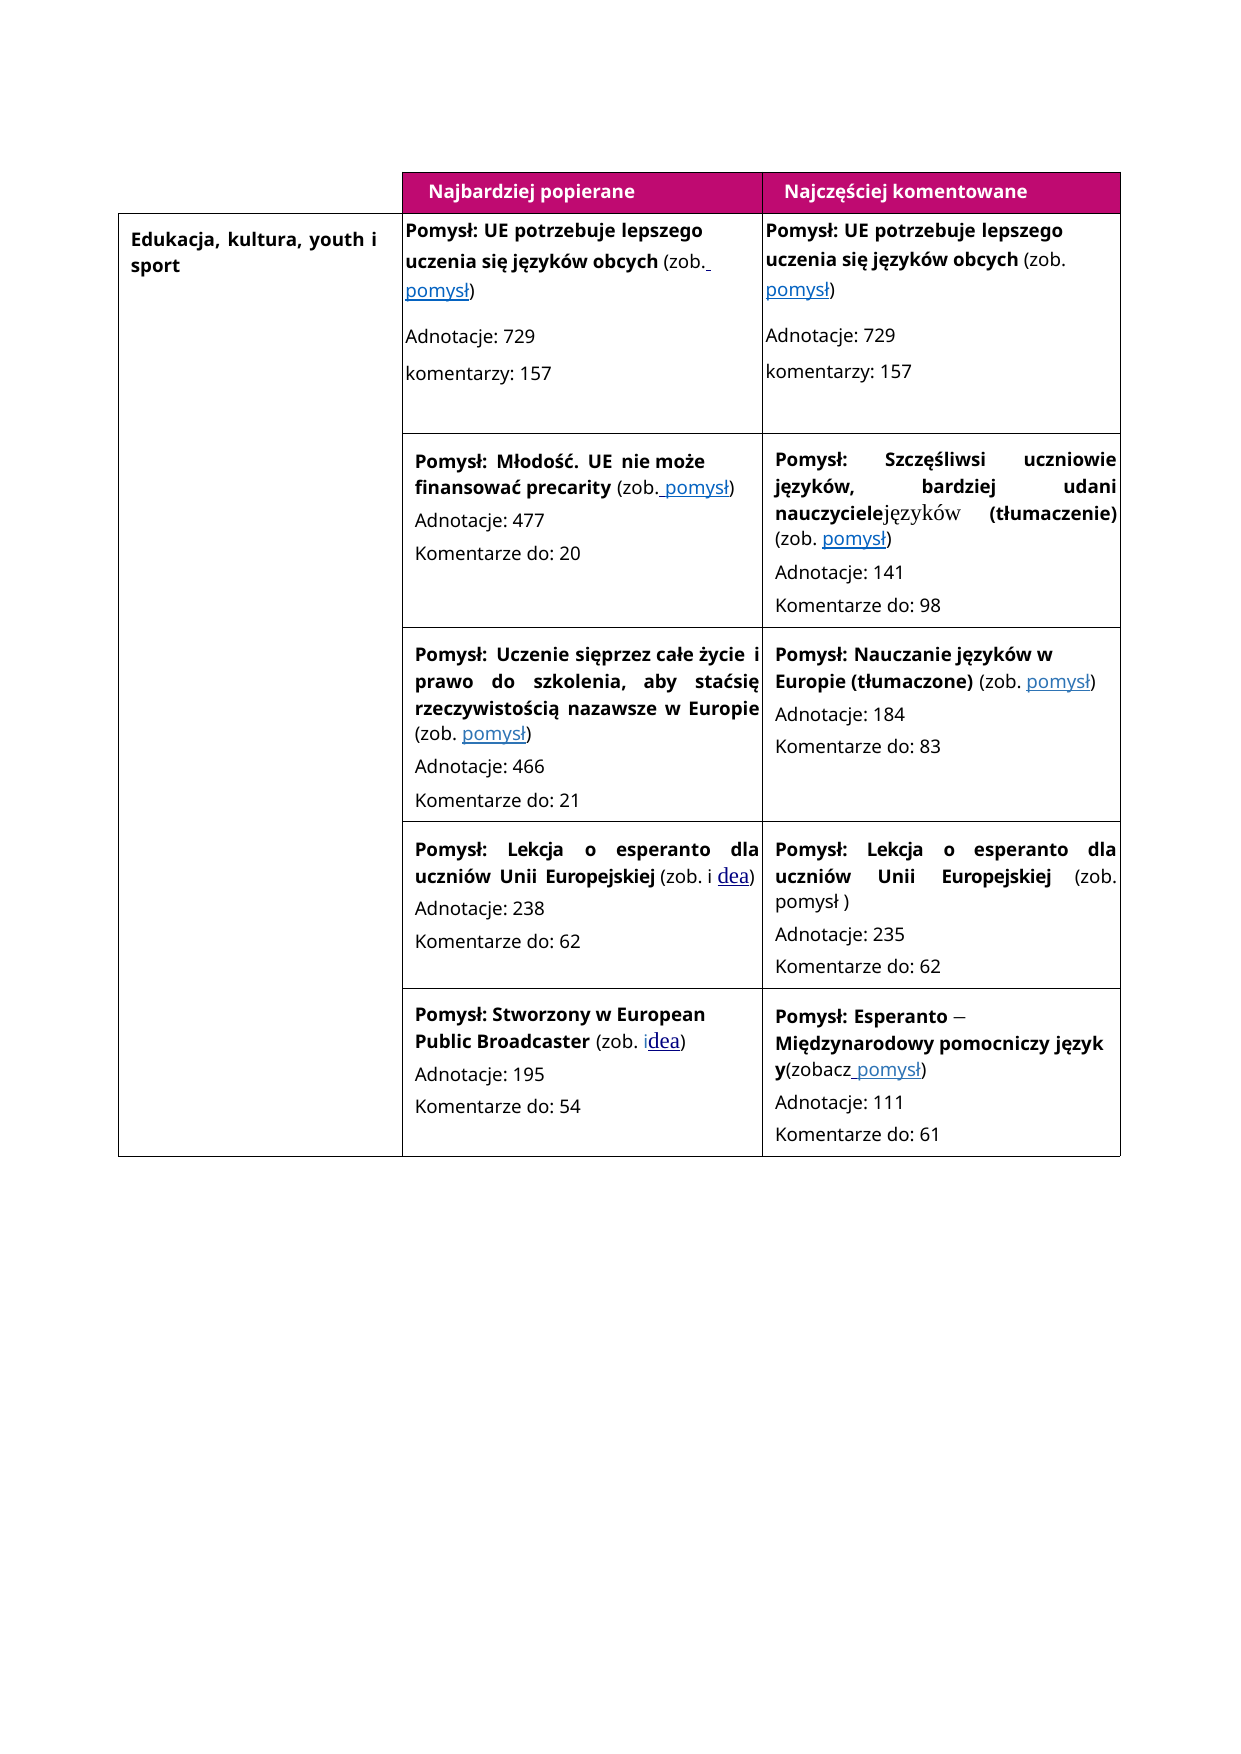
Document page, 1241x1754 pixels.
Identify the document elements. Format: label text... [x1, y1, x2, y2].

table_header [763, 173, 784, 213]
table_cell Pomysł: Uczenie sięprzez całe życie i prawo do szkolenia, aby staćsię rzeczywistością nazawsze w Europie (zob. pomysł) Adnotacje: 466 Komentarze do: 21 [403, 628, 762, 821]
table_header [736, 173, 762, 213]
table_cell Pomysł: Lekcja o esperanto dla uczniów Unii Europejskiej (zob. i dea) Adnotacje: 238 Komentarze do: 62 [403, 822, 762, 988]
table_cell Pomysł: UE potrzebuje lepszego uczenia się języków obcych (zob. pomysł) Adnotacje: 729 komentarzy: 157 [403, 214, 762, 433]
table_cell Pomysł: Nauczanie języków w Europie (tłumaczone) (zob. pomysł) Adnotacje: 184 Komentarze do: 83 [763, 628, 1120, 821]
table_header [118, 172, 402, 213]
table_header Najczęściej komentowane [784, 173, 1094, 213]
table_cell Pomysł: Stworzony w European Public Broadcaster (zob. idea) Adnotacje: 195 Komentarze do: 54 [403, 989, 762, 1156]
table_header [1094, 173, 1120, 213]
table_cell Pomysł: Młodość. UE nie może finansować precarity (zob. pomysł) Adnotacje: 477 Komentarze do: 20 [403, 434, 762, 627]
table_cell Pomysł: Esperanto – Międzynarodowy pomocniczy język y(zobacz pomysł) Adnotacje: 111 Komentarze do: 61 [763, 989, 1120, 1156]
table_header [403, 173, 428, 213]
table_cell Pomysł: UE potrzebuje lepszego uczenia się języków obcych (zob. pomysł) Adnotacje: 729 komentarzy: 157 [763, 214, 1120, 433]
table_header Najbardziej popierane [428, 173, 736, 213]
table_cell Pomysł: Lekcja o esperanto dla uczniów Unii Europejskiej (zob. pomysł ) Adnotacje: 235 Komentarze do: 62 [763, 822, 1120, 988]
table_cell Pomysł: Szczęśliwsi uczniowie języków, bardziej udani nauczycielejęzyków (tłumaczenie) (zob. pomysł) Adnotacje: 141 Komentarze do: 98 [763, 434, 1120, 627]
table_cell Edukacja, kultura, youth i sport [119, 214, 402, 1156]
